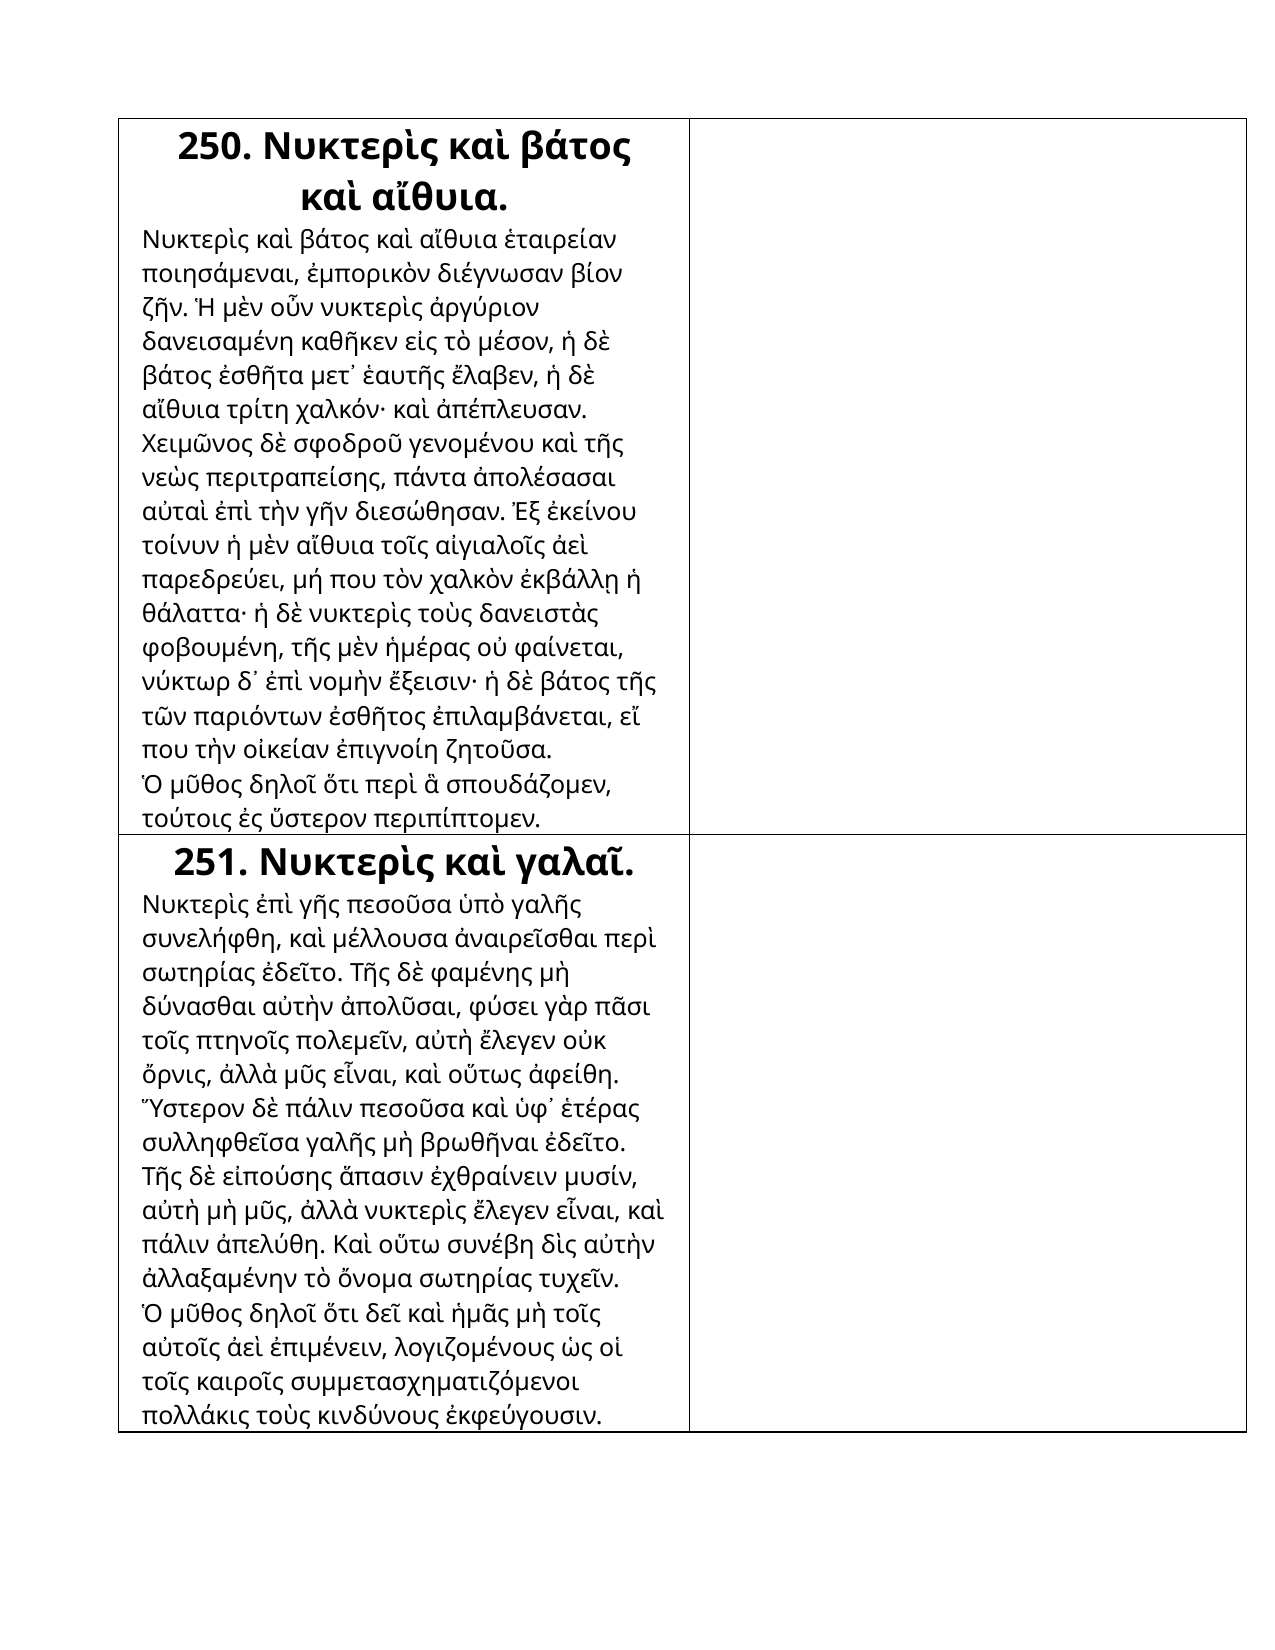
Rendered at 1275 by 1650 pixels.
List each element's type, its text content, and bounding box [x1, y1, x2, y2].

table_cell [690, 835, 1246, 1431]
table_cell 250. Νυκτερὶς καὶ βάτος καὶ αἴθυια. Νυκτερὶς καὶ βάτος καὶ αἴθυια ἑταιρείαν ποιησάμεναι, ἐμπορικὸν διέγνωσαν βίον ζῆν. Ἡ μὲν οὖν νυκτερὶς ἀργύριον δανεισαμένη καθῆκεν εἰς τὸ μέσον, ἡ δὲ βάτος ἐσθῆτα μετ᾿ ἑαυτῆς ἔλαβεν, ἡ δὲ αἴθυια τρίτη χαλκόν· καὶ ἀπέπλευσαν. Χειμῶνος δὲ σφοδροῦ γενομένου καὶ τῆς νεὼς περιτραπείσης, πάντα ἀπολέσασαι αὐταὶ ἐπὶ τὴν γῆν διεσώθησαν. Ἐξ ἐκείνου τοίνυν ἡ μὲν αἴθυια τοῖς αἰγιαλοῖς ἀεὶ παρεδρεύει, μή που τὸν χαλκὸν ἐκβάλλῃ ἡ θάλαττα· ἡ δὲ νυκτερὶς τοὺς δανειστὰς φοβουμένη, τῆς μὲν ἡμέρας οὐ φαίνεται, νύκτωρ δ᾿ ἐπὶ νομὴν ἔξεισιν· ἡ δὲ βάτος τῆς τῶν παριόντων ἐσθῆτος ἐπιλαμβάνεται, εἴ που τὴν οἰκείαν ἐπιγνοίη ζητοῦσα. Ὁ μῦθος δηλοῖ ὅτι περὶ ἃ σπουδάζομεν, τούτοις ἐς ὕστερον περιπίπτομεν. [119, 119, 689, 834]
table_cell 251. Νυκτερὶς καὶ γαλαῖ. Νυκτερὶς ἐπὶ γῆς πεσοῦσα ὑπὸ γαλῆς συνελήφθη, καὶ μέλλουσα ἀναιρεῖσθαι περὶ σωτηρίας ἐδεῖτο. Τῆς δὲ φαμένης μὴ δύνασθαι αὐτὴν ἀπολῦσαι, φύσει γὰρ πᾶσι τοῖς πτηνοῖς πολεμεῖν, αὐτὴ ἔλεγεν οὐκ ὄρνις, ἀλλὰ μῦς εἶναι, καὶ οὕτως ἀφείθη. Ὕστερον δὲ πάλιν πεσοῦσα καὶ ὑφ᾿ ἑτέρας συλληφθεῖσα γαλῆς μὴ βρωθῆναι ἐδεῖτο. Τῆς δὲ εἰπούσης ἅπασιν ἐχθραίνειν μυσίν, αὐτὴ μὴ μῦς, ἀλλὰ νυκτερὶς ἔλεγεν εἶναι, καὶ πάλιν ἀπελύθη. Καὶ οὕτω συνέβη δὶς αὐτὴν ἀλλαξαμένην τὸ ὄνομα σωτηρίας τυχεῖν. Ὁ μῦθος δηλοῖ ὅτι δεῖ καὶ ἡμᾶς μὴ τοῖς αὐτοῖς ἀεὶ ἐπιμένειν, λογιζομένους ὡς οἱ τοῖς καιροῖς συμμετασχηματιζόμενοι πολλάκις τοὺς κινδύνους ἐκφεύγουσιν. [119, 835, 689, 1431]
table_cell [690, 119, 1246, 834]
